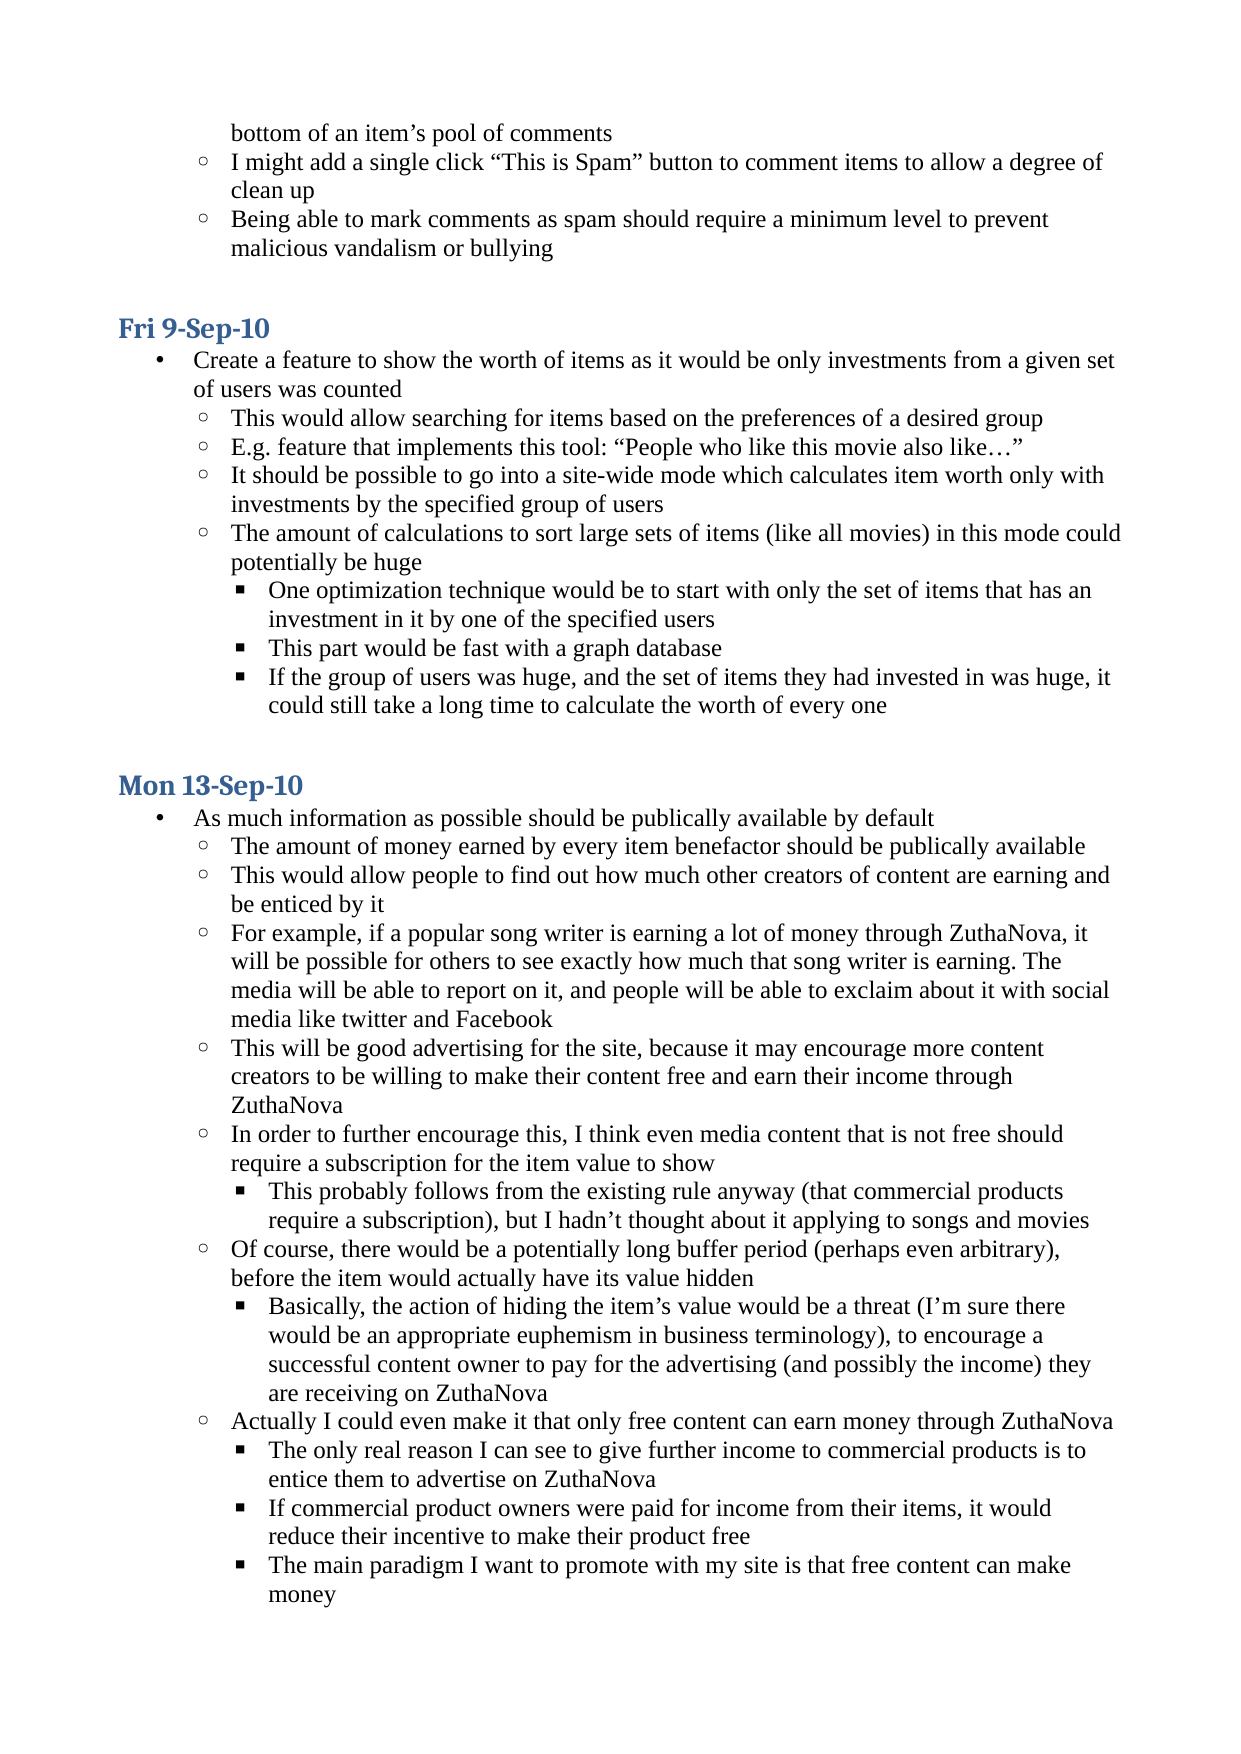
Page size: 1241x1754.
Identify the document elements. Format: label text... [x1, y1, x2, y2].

subtitle Mon 13-Sep-10 [118, 769, 1122, 803]
list The amount of money earned by every item benefactor should be publically available [193, 831, 1122, 860]
list The main paradigm I want to promote with my site is that free content can make money [231, 1550, 1122, 1608]
list Being able to mark comments as spam should require a minimum level to prevent malicious vandalism or bullying [193, 204, 1122, 262]
list The amount of calculations to sort large sets of items (like all movies) in this mode could potentially be huge [193, 518, 1122, 575]
list Actually I could even make it that only free content can earn money through ZuthaNova [193, 1406, 1122, 1435]
list If commercial product owners were paid for income from their items, it would reduce their incentive to make their product free [231, 1493, 1122, 1550]
list It should be possible to go into a site-wide mode which calculates item worth only with investments by the specified group of users [193, 460, 1122, 518]
list For example, if a popular song writer is earning a lot of money through ZuthaNova, it will be possible for others to see exactly how much that song writer is earning. The media will be able to report on it, and people will be able to exclaim about it with social media like twitter and Facebook [193, 918, 1122, 1033]
list This will be good advertising for the site, because it may encourage more content creators to be willing to make their content free and earn their income through ZuthaNova [193, 1033, 1122, 1119]
list As much information as possible should be publically available by default [156, 803, 1122, 831]
list This probably follows from the existing rule anyway (that commercial products require a subscription), but I hadn’t thought about it applying to songs and movies [231, 1176, 1122, 1234]
list Create a feature to show the worth of items as it would be only investments from a given set of users was counted [156, 345, 1122, 403]
list One optimization technique would be to start with only the set of items that has an investment in it by one of the specified users [231, 575, 1122, 633]
subtitle Fri 9-Sep-10 [118, 312, 1122, 345]
list The only real reason I can see to give further income to commercial products is to entice them to advertise on ZuthaNova [231, 1435, 1122, 1493]
list This part would be fast with a graph database [231, 633, 1122, 662]
list I might add a single click “This is Spam” button to comment items to allow a degree of clean up [193, 147, 1122, 204]
list Basically, the action of hiding the item’s value would be a threat (I’m sure there would be an appropriate euphemism in business terminology), to encourage a successful content owner to pay for the advertising (and possibly the income) they are receiving on ZuthaNova [231, 1291, 1122, 1406]
list In order to further encourage this, I think even media content that is not free should require a subscription for the item value to show [193, 1119, 1122, 1176]
list bottom of an item’s pool of comments [193, 118, 1122, 147]
list If the group of users was huge, and the set of items they had invested in was huge, it could still take a long time to calculate the worth of every one [231, 662, 1122, 719]
list Of course, there would be a potentially long buffer period (perhaps even arbitrary), before the item would actually have its value hidden [193, 1234, 1122, 1291]
list This would allow people to find out how much other creators of content are earning and be enticed by it [193, 860, 1122, 918]
list E.g. feature that implements this tool: “People who like this movie also like…” [193, 432, 1122, 460]
list This would allow searching for items based on the preferences of a desired group [193, 403, 1122, 432]
